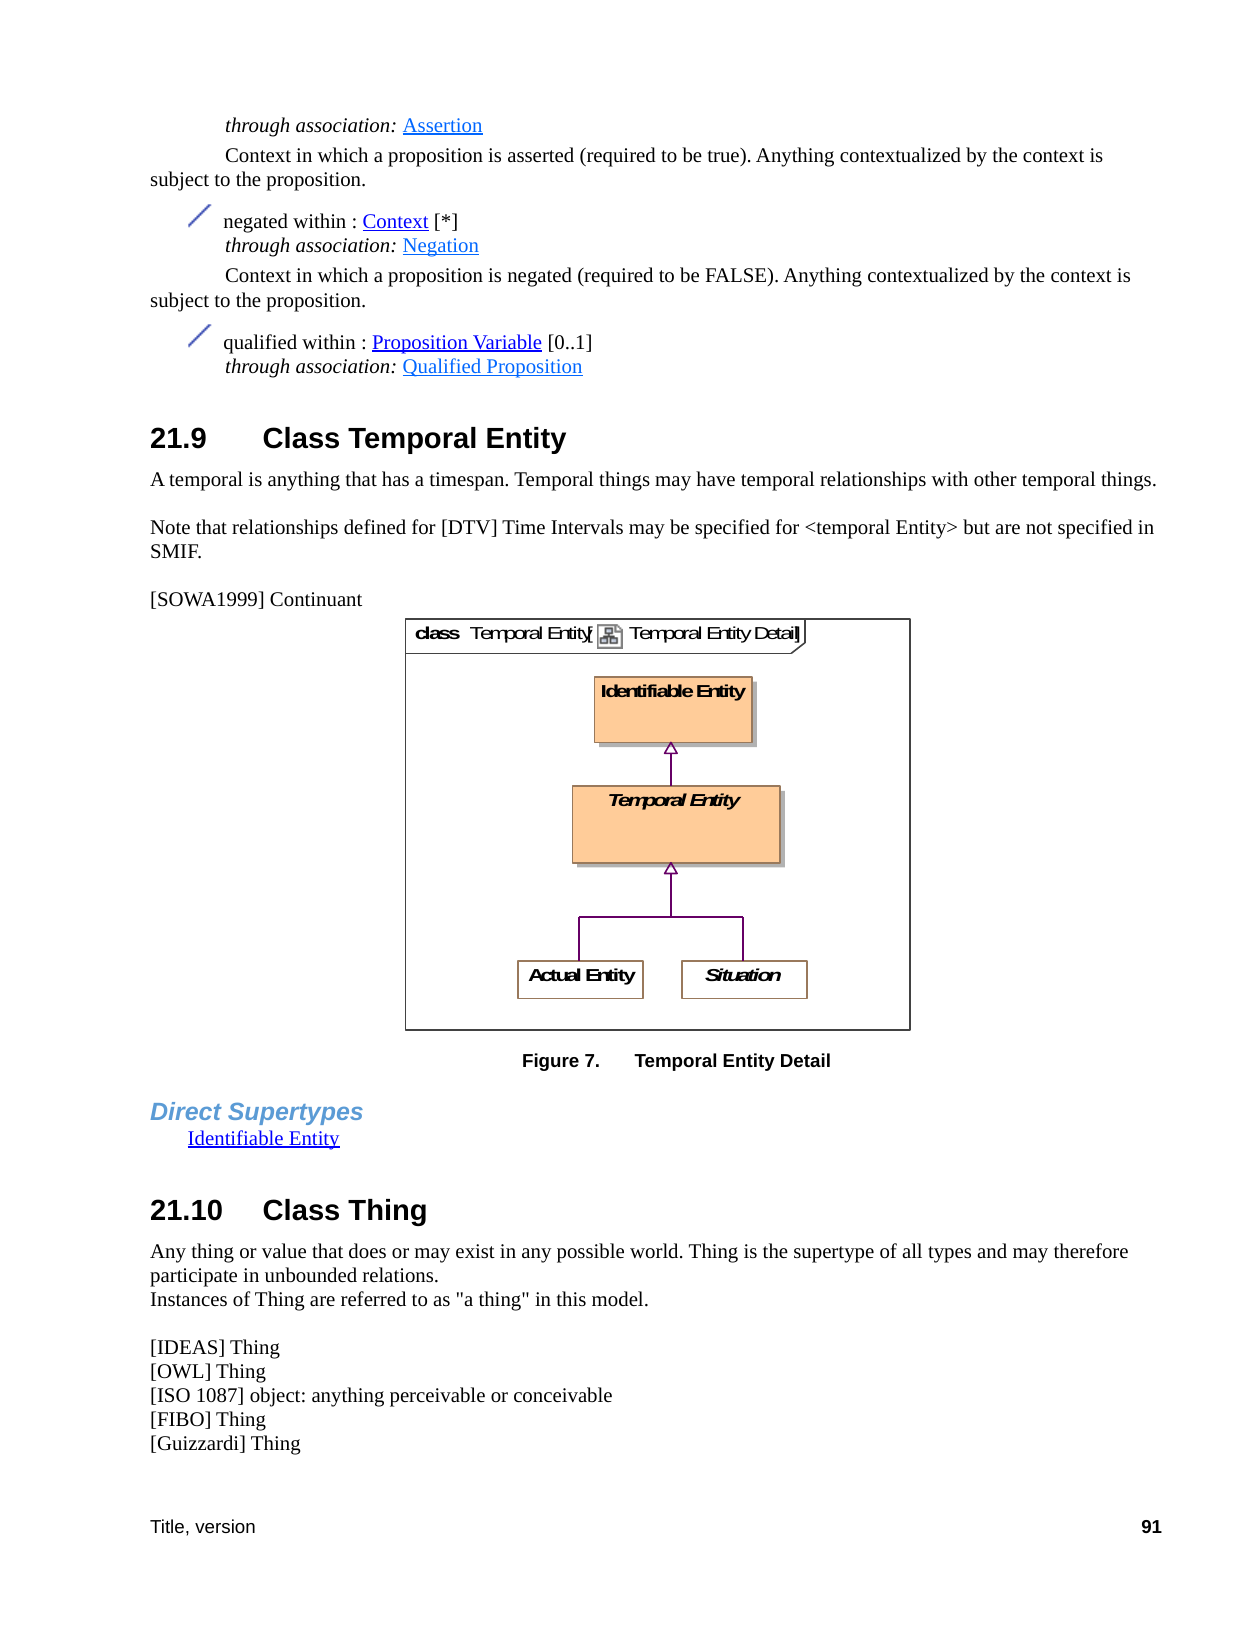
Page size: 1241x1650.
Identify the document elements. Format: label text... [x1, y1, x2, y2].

text through association: Assertion [150, 112, 1165, 137]
subtitle Class Temporal Entity [150, 421, 1165, 455]
text through association: Negation [150, 233, 1165, 257]
subtitle Direct Supertypes [150, 1097, 1165, 1125]
subtitle Class Thing [150, 1193, 1165, 1227]
text negated within : Context [*] [187, 203, 1165, 233]
text Context in which a proposition is asserted (required to be true). Anything contextualized by the context is subject to the proposition. [150, 143, 1165, 191]
text Any thing or value that does or may exist in any possible world. Thing is the supertype of all types and may therefore participate in unbounded relations. Instances of Thing are referred to as "a thing" in this model. [IDEAS] Thing [OWL] Thing [ISO 1087] object: anything perceivable or conceivable [FIBO] Thing [Guizzardi] Thing [150, 1238, 1165, 1455]
picture [187, 323, 213, 349]
picture [187, 203, 213, 229]
text A temporal is anything that has a timespan. Temporal things may have temporal relationships with other temporal things. Note that relationships defined for [DTV] Time Intervals may be specified for <temporal Entity> but are not specified in SMIF. [SOWA1999] Continuant [150, 467, 1165, 611]
text Identifiable Entity [187, 1125, 1165, 1149]
list Temporal Entity Detail [187, 1050, 1165, 1072]
text qualified within : Proposition Variable [0..1] [187, 324, 1165, 354]
text through association: Qualified Proposition [150, 354, 1165, 378]
text Context in which a proposition is negated (required to be FALSE). Anything contextualized by the context is subject to the proposition. [150, 263, 1165, 312]
